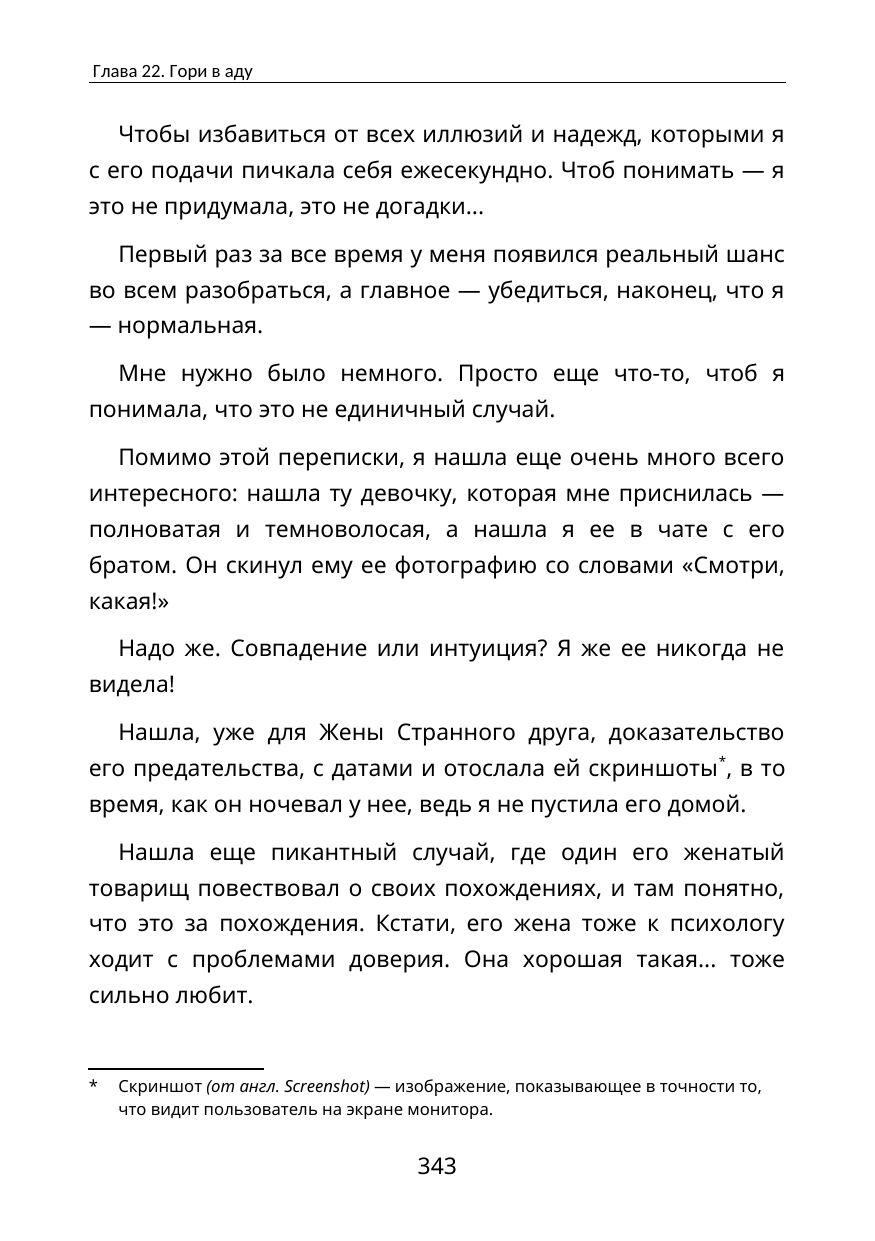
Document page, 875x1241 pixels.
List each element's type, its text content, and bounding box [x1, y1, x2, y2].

text Чтобы избавиться от всех иллюзий и надежд, которыми я с его подачи пичкала себя ежесекундно. Чтоб понимать — я это не придумала, это не догадки... [88, 118, 786, 221]
text Первый раз за все время у меня появился реальный шанс во всем разобраться, а главное — убедиться, наконец, что я — нормальная. [88, 238, 786, 341]
text Нашла еще пикантный случай, где один его женатый товарищ повествовал о своих похождениях, и там понятно, что это за похождения. Кстати, его жена тоже к психологу ходит с проблемами доверия. Она хорошая такая... тоже сильно любит. [88, 836, 786, 1011]
text Надо же. Совпадение или интуиция? Я же ее никогда не видела! [88, 632, 786, 699]
text Скриншот (от англ. Screenshot) — изображение, показывающее в точности то, что видит пользователь на экране монитора. [88, 1075, 786, 1120]
text Помимо этой переписки, я нашла еще очень много всего интересного: нашла ту девочку, которая мне приснилась — полноватая и темноволосая, а нашла я ее в чате с его братом. Он скинул ему ее фотографию со словами «Смотри, какая!» [88, 441, 786, 616]
text Нашла, уже для Жены Странного друга, доказательство его предательства, с датами и отослала ей скриншоты, в то время, как он ночевал у нее, ведь я не пустила его домой. [88, 716, 786, 819]
text Мне нужно было немного. Просто еще что-то, чтоб я понимала, что это не единичный случай. [88, 357, 786, 424]
